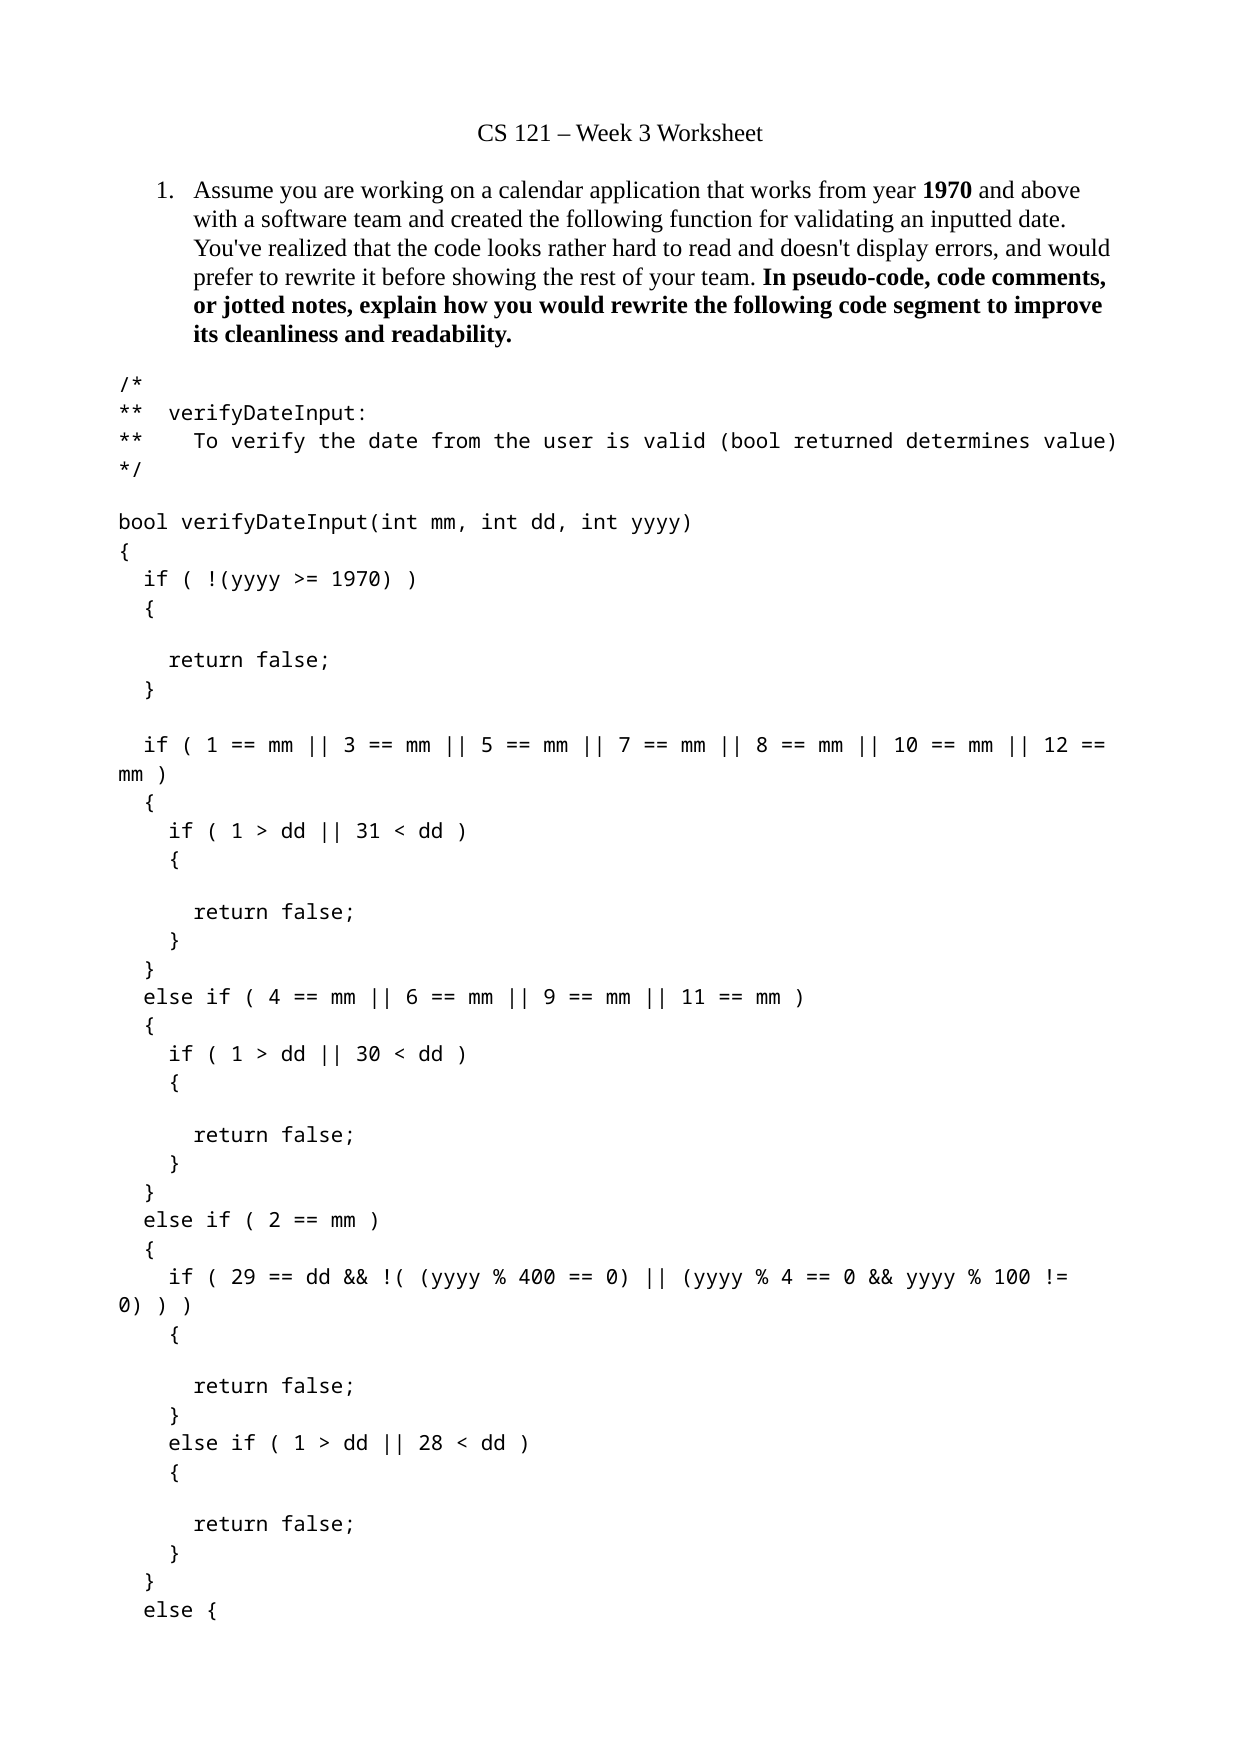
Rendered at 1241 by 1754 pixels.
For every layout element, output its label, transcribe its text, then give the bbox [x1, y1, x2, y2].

text bool verifyDateInput(int mm, int dd, int yyyy) [118, 507, 1122, 536]
text { [118, 1067, 1122, 1096]
text if ( 29 == dd && !( (yyyy % 400 == 0) || (yyyy % 4 == 0 && yyyy % 100 != 0) ) ) [118, 1262, 1122, 1319]
text else if ( 1 > dd || 28 < dd ) [118, 1428, 1122, 1457]
text if ( 1 > dd || 30 < dd ) [118, 1039, 1122, 1067]
text else if ( 4 == mm || 6 == mm || 9 == mm || 11 == mm ) [118, 982, 1122, 1011]
text { [118, 844, 1122, 873]
text { [118, 787, 1122, 816]
text } [118, 1177, 1122, 1205]
text ** To verify the date from the user is valid (bool returned determines value) [118, 427, 1122, 455]
text } [118, 674, 1122, 702]
text } [118, 1538, 1122, 1566]
text if ( 1 > dd || 31 < dd ) [118, 816, 1122, 844]
text CS 121 – Week 3 Worksheet [118, 118, 1122, 147]
text } [118, 954, 1122, 982]
text return false; [118, 897, 1122, 925]
text } [118, 1400, 1122, 1428]
text { [118, 1319, 1122, 1347]
text /* [118, 370, 1122, 398]
text return false; [118, 645, 1122, 674]
text if ( 1 == mm || 3 == mm || 5 == mm || 7 == mm || 8 == mm || 10 == mm || 12 == mm ) [118, 731, 1122, 787]
text ** verifyDateInput: [118, 398, 1122, 427]
text else { [118, 1595, 1122, 1623]
text return false; [118, 1509, 1122, 1538]
text { [118, 1234, 1122, 1262]
text */ [118, 455, 1122, 483]
text { [118, 1011, 1122, 1039]
text else if ( 2 == mm ) [118, 1205, 1122, 1234]
text { [118, 536, 1122, 564]
list Assume you are working on a calendar application that works from year 1970 and above with a software team and created the following function for validating an inputted date. You've realized that the code looks rather hard to read and doesn't display errors, and would prefer to rewrite it before showing the rest of your team. In pseudo-code, code comments, or jotted notes, explain how you would rewrite the following code segment to improve its cleanliness and readability. [156, 176, 1122, 348]
text } [118, 925, 1122, 954]
text if ( !(yyyy >= 1970) ) [118, 564, 1122, 593]
text { [118, 593, 1122, 621]
text { [118, 1457, 1122, 1485]
text } [118, 1148, 1122, 1177]
text return false; [118, 1120, 1122, 1148]
text return false; [118, 1372, 1122, 1400]
text } [118, 1566, 1122, 1595]
